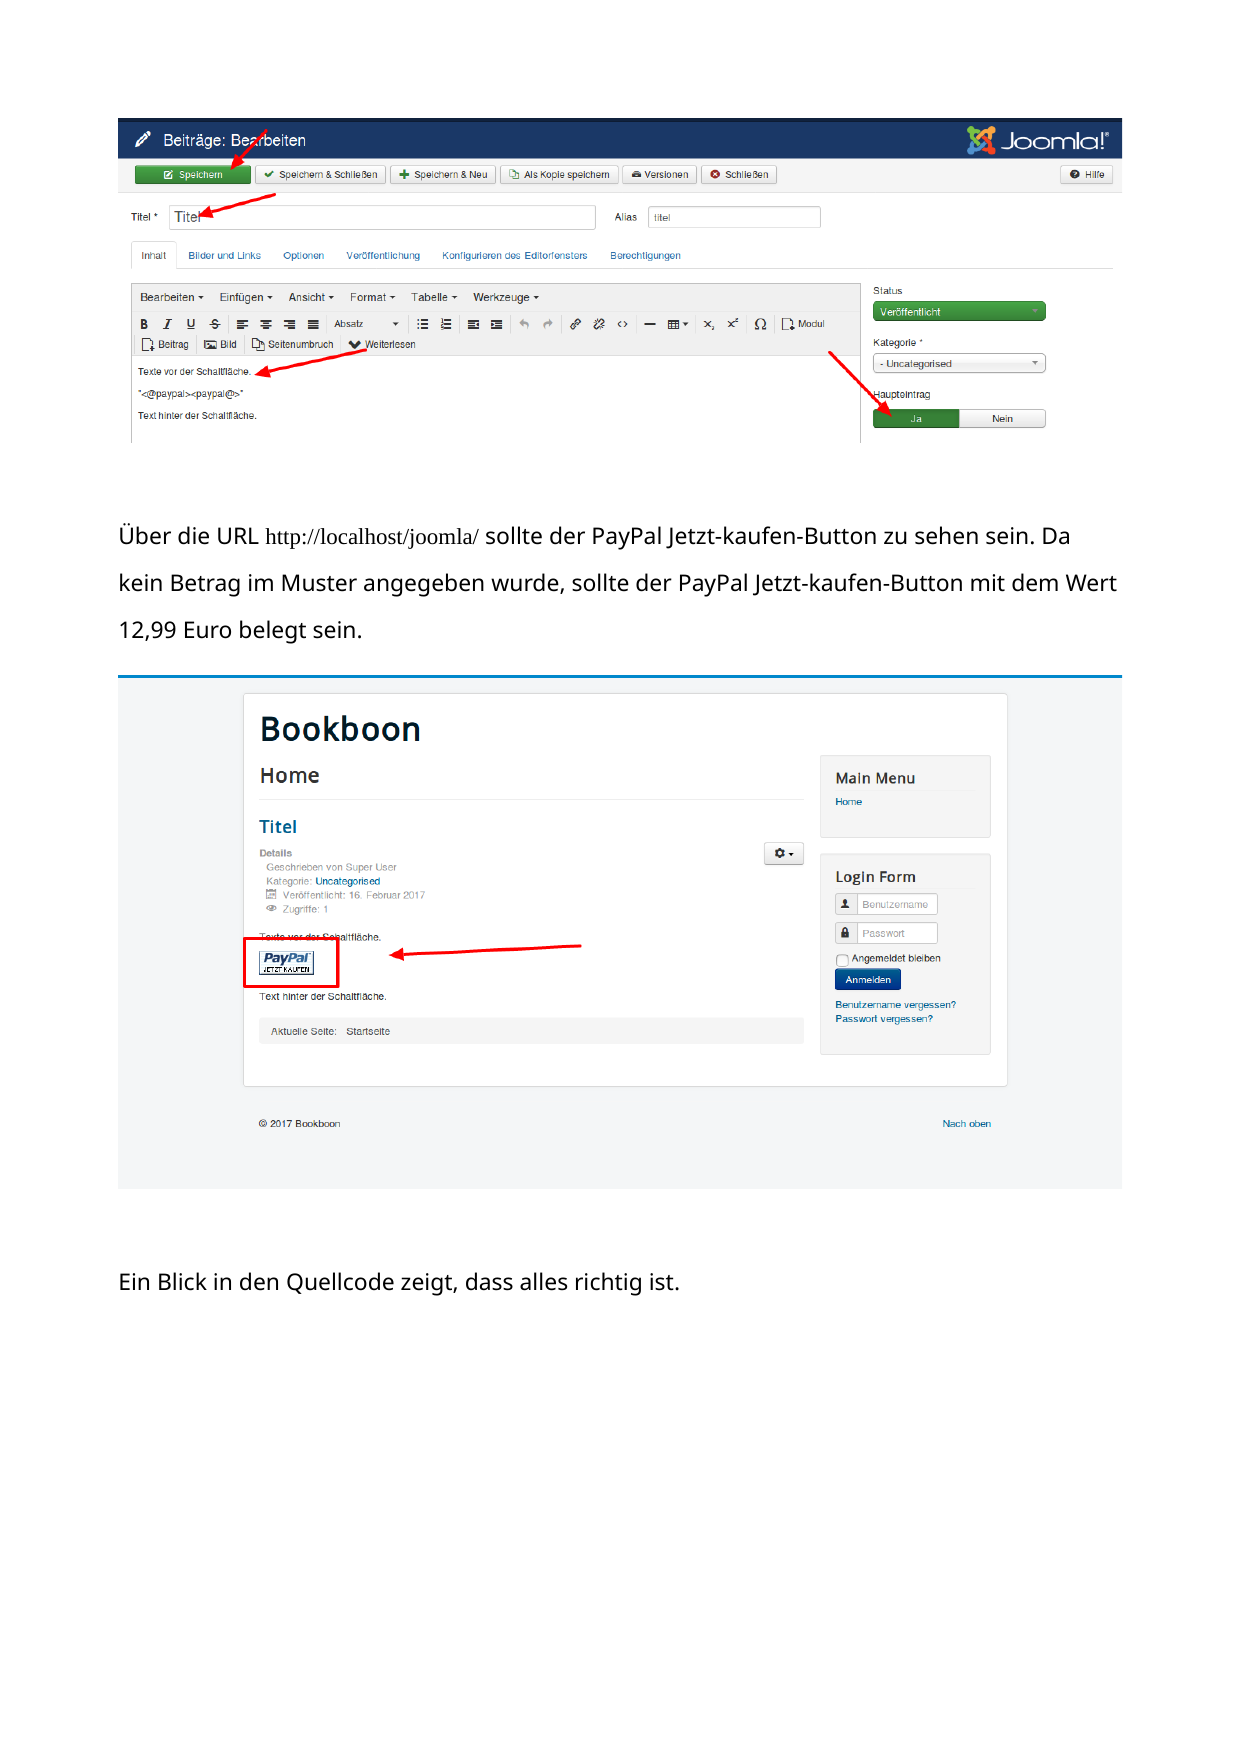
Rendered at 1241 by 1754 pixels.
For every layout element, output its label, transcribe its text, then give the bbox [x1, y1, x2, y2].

picture [118, 679, 1123, 1189]
picture [118, 118, 1123, 443]
text Über die URL http://localhost/joomla/ sollte der PayPal Jetzt-kaufen-Button zu sehen sein. Da kein Betrag im Muster angegeben wurde, sollte der PayPal Jetzt-kaufen-Button mit dem Wert 12,99 Euro belegt sein. [118, 520, 1122, 645]
text Ein Blick in den Quellcode zeigt, dass alles richtig ist. [118, 1266, 1122, 1297]
